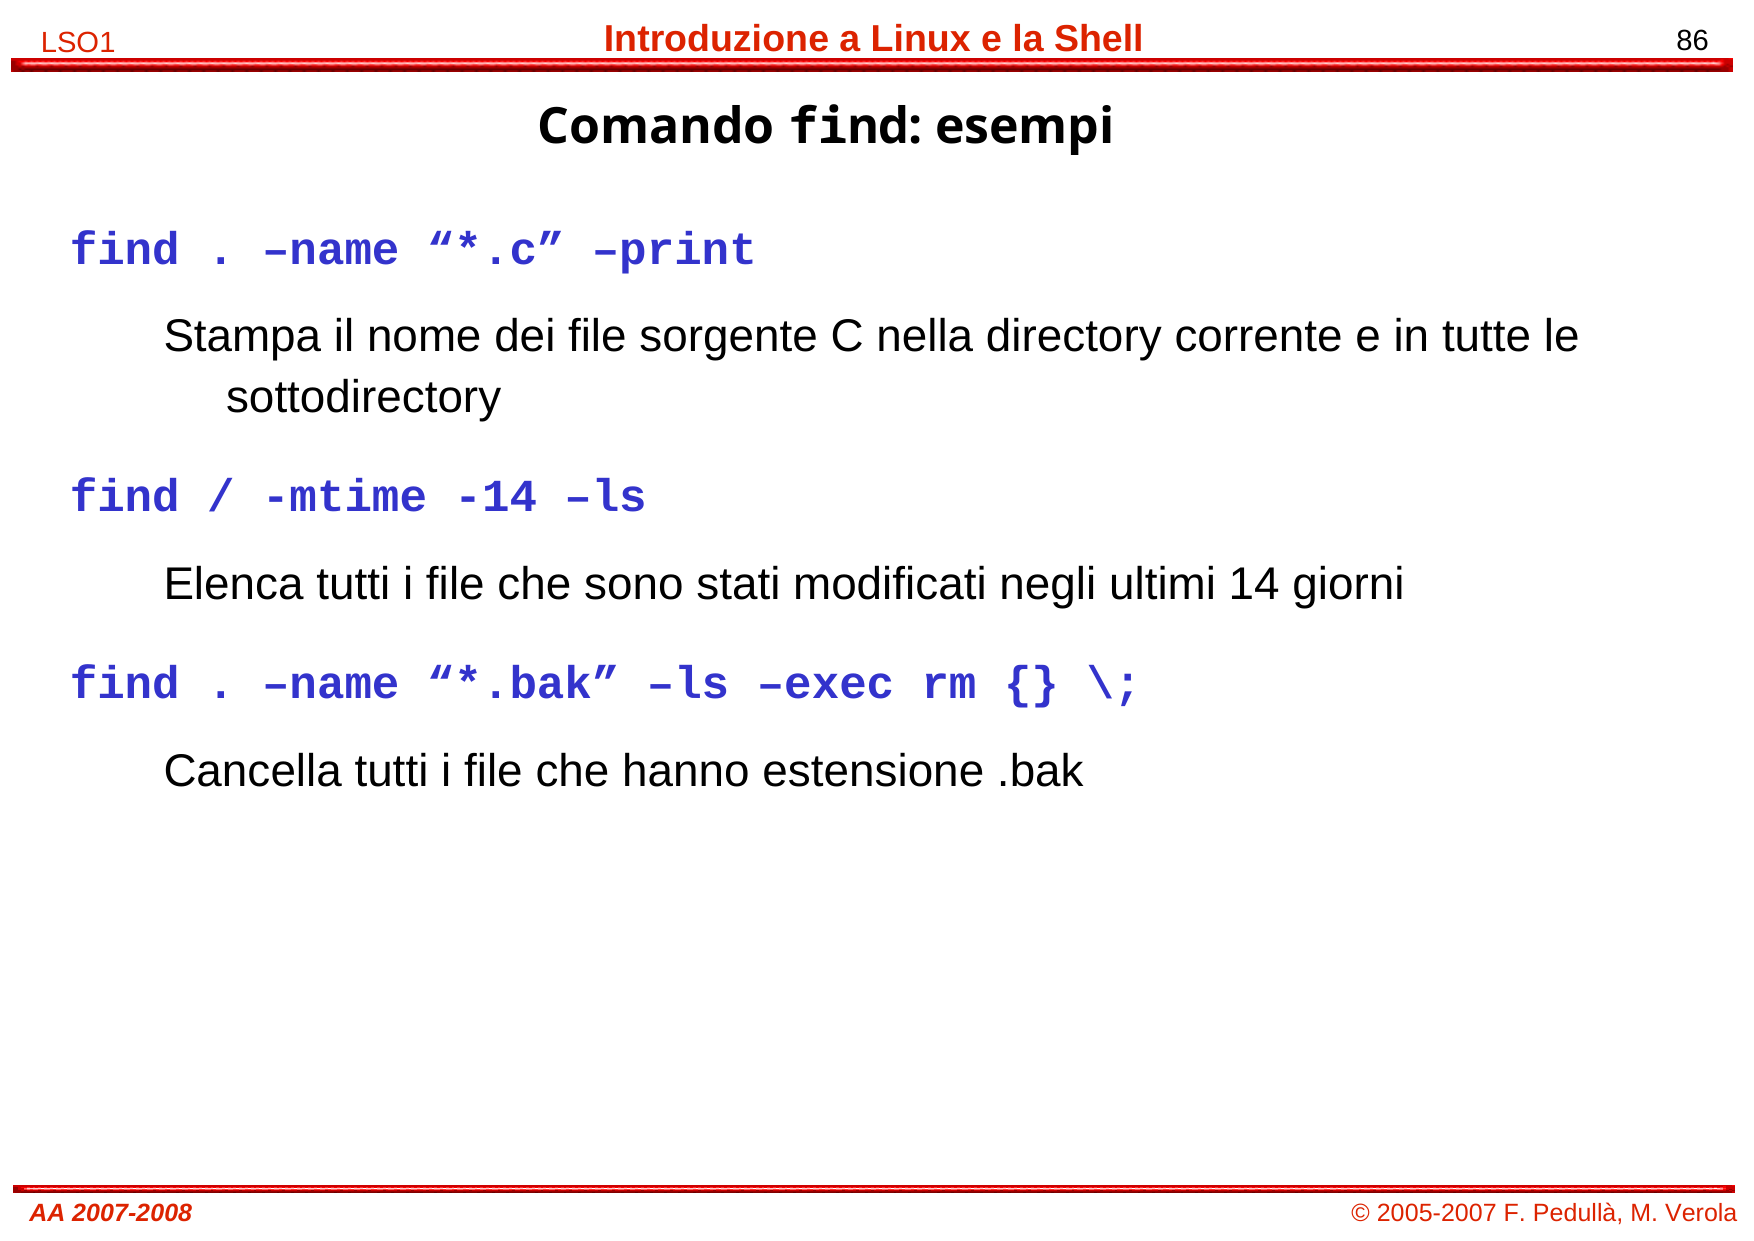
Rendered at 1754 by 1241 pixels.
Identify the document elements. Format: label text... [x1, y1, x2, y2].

title Comando find: esempi [505, 78, 1148, 174]
picture [13, 1185, 1735, 1193]
picture [11, 58, 1733, 72]
list find . –name “*.c” –print Stampa il nome dei file sorgente C nella directory corrente e in tutte le sottodirectory find / -mtime -14 –ls Elenca tutti i file che sono stati modificati negli ultimi 14 giorni find . –name “*.bak” –ls –exec rm {} \; Cancella tutti i file che hanno estensione .bak [54, 206, 1599, 1053]
